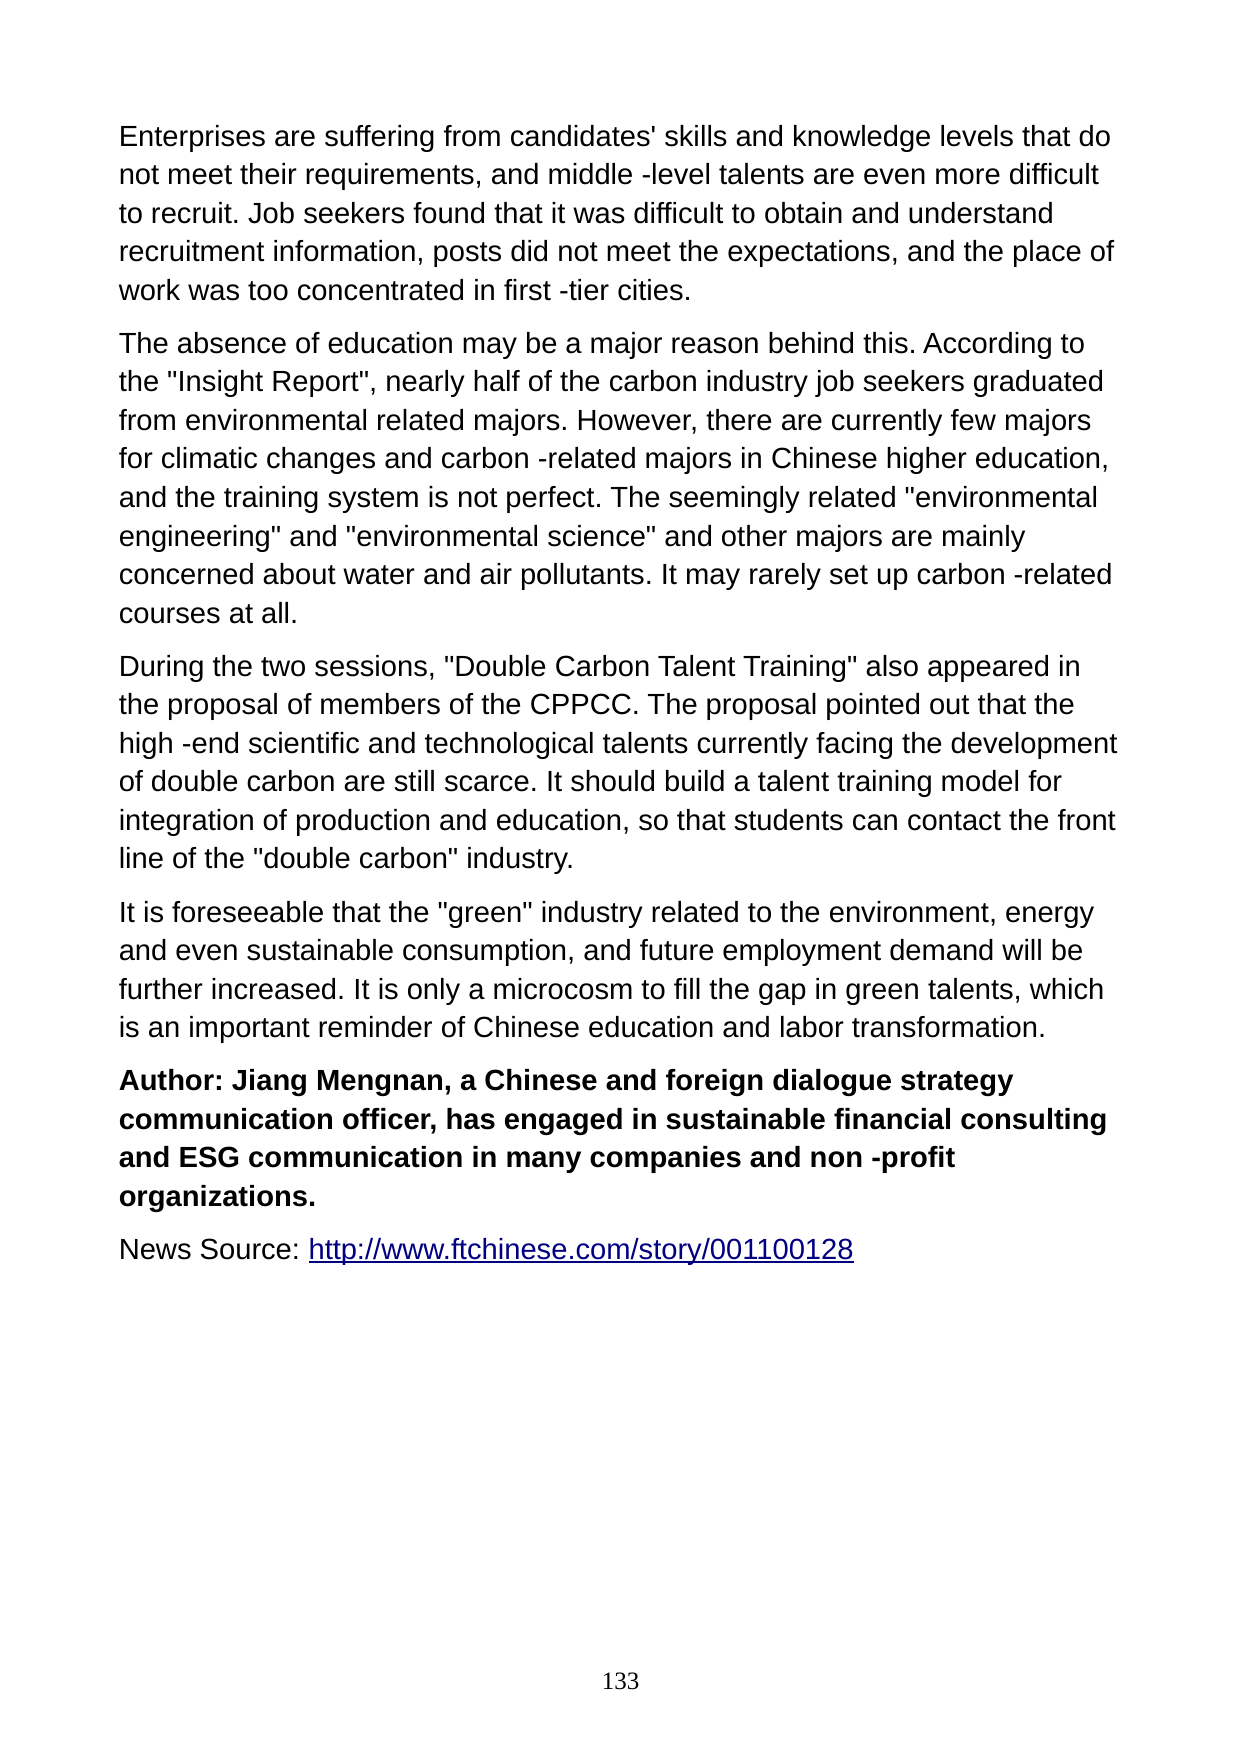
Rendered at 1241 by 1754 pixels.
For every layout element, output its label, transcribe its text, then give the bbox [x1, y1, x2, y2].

text News Source: http://www.ftchinese.com/story/001100128 [118, 1232, 1122, 1266]
text Author: Jiang Mengnan, a Chinese and foreign dialogue strategy communication officer, has engaged in sustainable financial consulting and ESG communication in many companies and non -profit organizations. [118, 1063, 1122, 1212]
text The absence of education may be a major reason behind this. According to the "Insight Report", nearly half of the carbon industry job seekers graduated from environmental related majors. However, there are currently few majors for climatic changes and carbon -related majors in Chinese higher education, and the training system is not perfect. The seemingly related "environmental engineering" and "environmental science" and other majors are mainly concerned about water and air pollutants. It may rarely set up carbon -related courses at all. [118, 326, 1122, 629]
text It is foreseeable that the "green" industry related to the environment, energy and even sustainable consumption, and future employment demand will be further increased. It is only a microcosm to fill the gap in green talents, which is an important reminder of Chinese education and labor transformation. [118, 894, 1122, 1044]
text Enterprises are suffering from candidates' skills and knowledge levels that do not meet their requirements, and middle -level talents are even more difficult to recruit. Job seekers found that it was difficult to obtain and understand recruitment information, posts did not meet the expectations, and the place of work was too concentrated in first -tier cities. [118, 118, 1122, 306]
text During the two sessions, "Double Carbon Talent Training" also appeared in the proposal of members of the CPPCC. The proposal pointed out that the high -end scientific and technological talents currently facing the development of double carbon are still scarce. It should build a talent training model for integration of production and education, so that students can contact the front line of the "double carbon" industry. [118, 649, 1122, 875]
